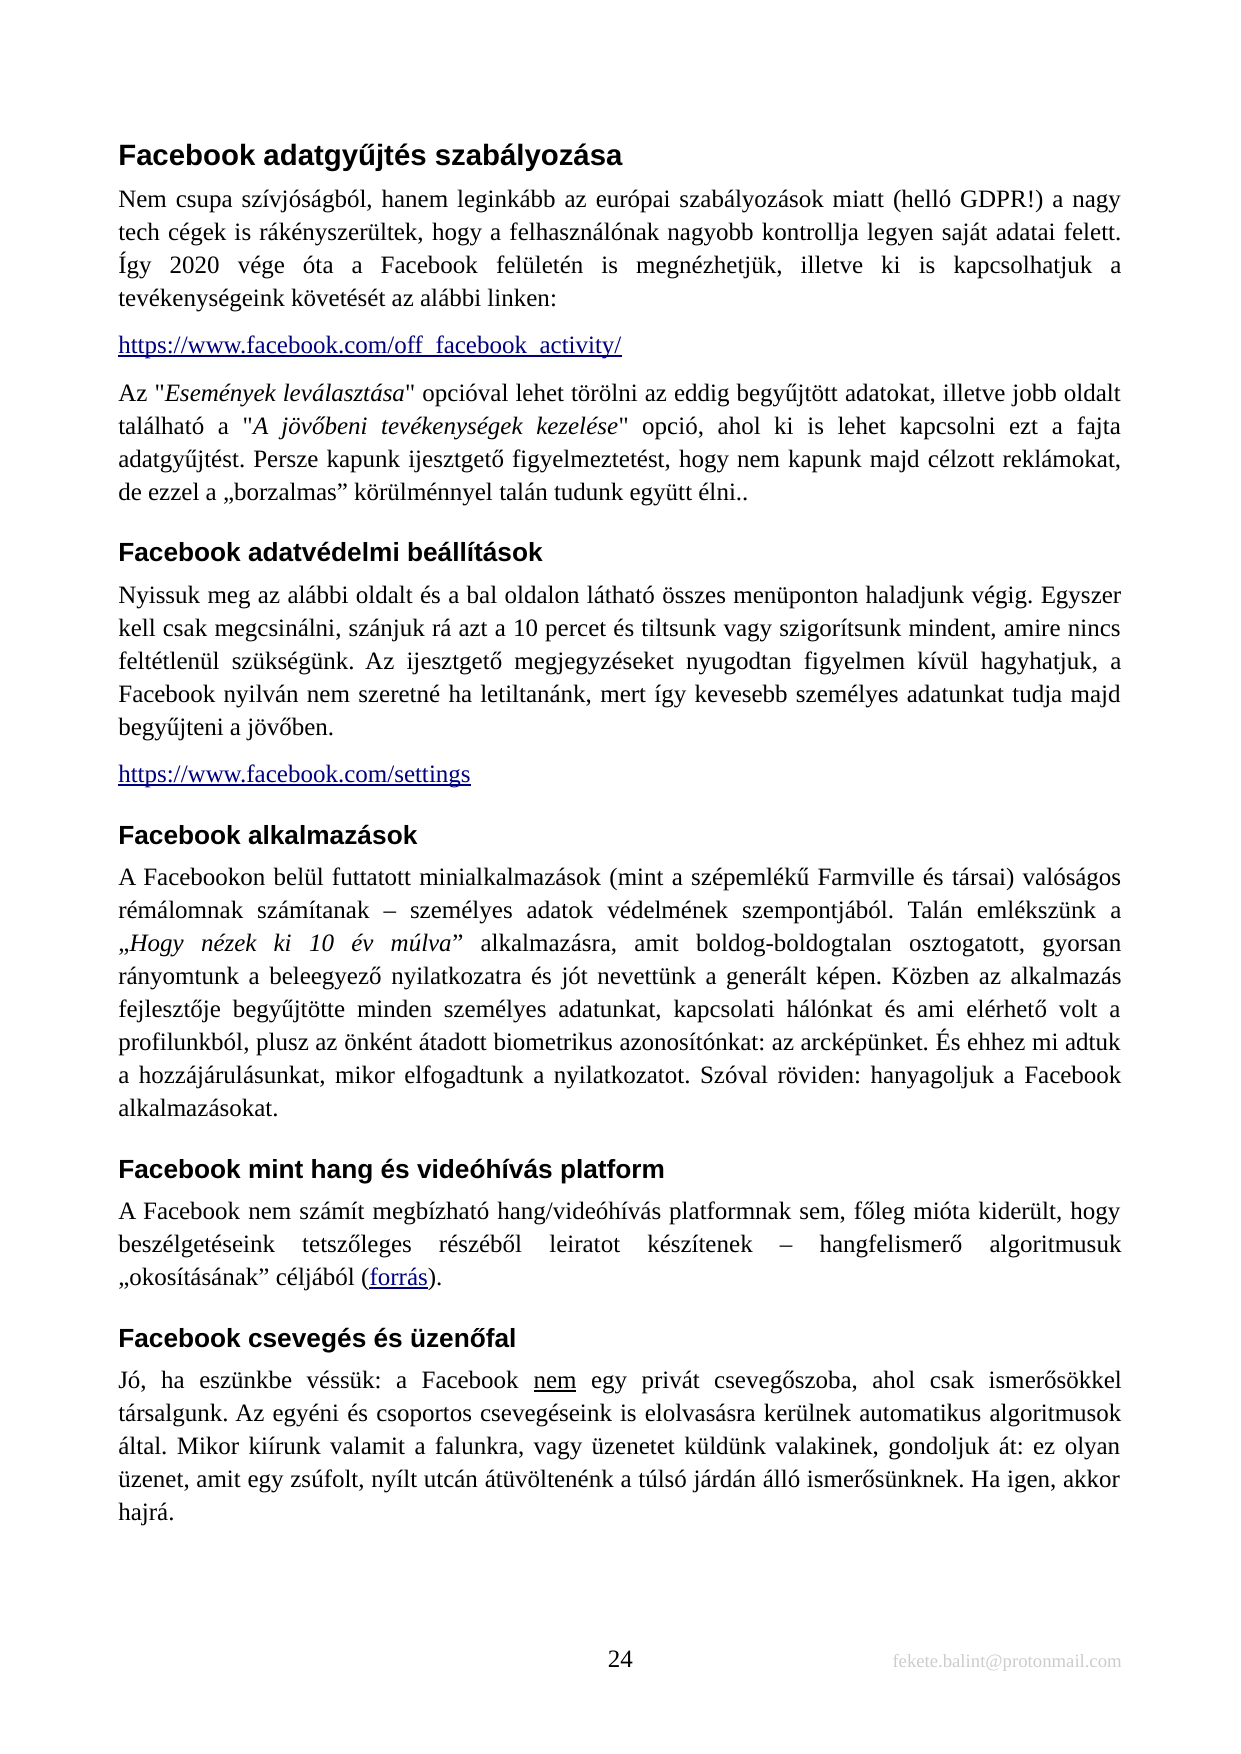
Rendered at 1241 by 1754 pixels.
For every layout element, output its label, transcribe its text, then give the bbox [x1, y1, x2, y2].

text Nyissuk meg az alábbi oldalt és a bal oldalon látható összes menüponton haladjunk végig. Egyszer kell csak megcsinálni, szánjuk rá azt a 10 percet és tiltsunk vagy szigorítsunk mindent, amire nincs feltétlenül szükségünk. Az ijesztgető megjegyzéseket nyugodtan figyelmen kívül hagyhatjuk, a Facebook nyilván nem szeretné ha letiltanánk, mert így kevesebb személyes adatunkat tudja majd begyűjteni a jövőben. [118, 580, 1122, 741]
subtitle Facebook csevegés és üzenőfal [118, 1322, 1122, 1353]
text https://www.facebook.com/settings [118, 759, 1122, 788]
text A Facebook nem számít megbízható hang/videóhívás platformnak sem, főleg mióta kiderült, hogy beszélgetéseink tetszőleges részéből leiratot készítenek – hangfelismerő algoritmusuk „okosításának” céljából (forrás). [118, 1196, 1122, 1291]
text Az "Események leválasztása" opcióval lehet törölni az eddig begyűjtött adatokat, illetve jobb oldalt található a "A jövőbeni tevékenységek kezelése" opció, ahol ki is lehet kapcsolni ezt a fajta adatgyűjtést. Persze kapunk ijesztgető figyelmeztetést, hogy nem kapunk majd célzott reklámokat, de ezzel a „borzalmas” körülménnyel talán tudunk együtt élni.. [118, 378, 1122, 506]
text https://www.facebook.com/off_facebook_activity/ [118, 330, 1122, 359]
text A Facebookon belül futtatott minialkalmazások (mint a szépemlékű Farmville és társai) valóságos rémálomnak számítanak – személyes adatok védelmének szempontjából. Talán emlékszünk a „Hogy nézek ki 10 év múlva” alkalmazásra, amit boldog-boldogtalan osztogatott, gyorsan rányomtunk a beleegyező nyilatkozatra és jót nevettünk a generált képen. Közben az alkalmazás fejlesztője begyűjtötte minden személyes adatunkat, kapcsolati hálónkat és ami elérhető volt a profilunkból, plusz az önként átadott biometrikus azonosítónkat: az arcképünket. És ehhez mi adtuk a hozzájárulásunkat, mikor elfogadtunk a nyilatkozatot. Szóval röviden: hanyagoljuk a Facebook alkalmazásokat. [118, 862, 1122, 1122]
text Jó, ha eszünkbe véssük: a Facebook nem egy privát csevegőszoba, ahol csak ismerősökkel társalgunk. Az egyéni és csoportos csevegéseink is elolvasásra kerülnek automatikus algoritmusok által. Mikor kiírunk valamit a falunkra, vagy üzenetet küldünk valakinek, gondoljuk át: ez olyan üzenet, amit egy zsúfolt, nyílt utcán átüvöltenénk a túlsó járdán álló ismerősünknek. Ha igen, akkor hajrá. [118, 1365, 1122, 1526]
text Nem csupa szívjóságból, hanem leginkább az európai szabályozások miatt (helló GDPR!) a nagy tech cégek is rákényszerültek, hogy a felhasználónak nagyobb kontrollja legyen saját adatai felett. Így 2020 vége óta a Facebook felületén is megnézhetjük, illetve ki is kapcsolhatjuk a tevékenységeink követését az alábbi linken: [118, 184, 1122, 312]
subtitle Facebook mint hang és videóhívás platform [118, 1154, 1122, 1184]
subtitle Facebook adatgyűjtés szabályozása [118, 137, 1122, 171]
subtitle Facebook adatvédelmi beállítások [118, 537, 1122, 567]
subtitle Facebook alkalmazások [118, 820, 1122, 850]
